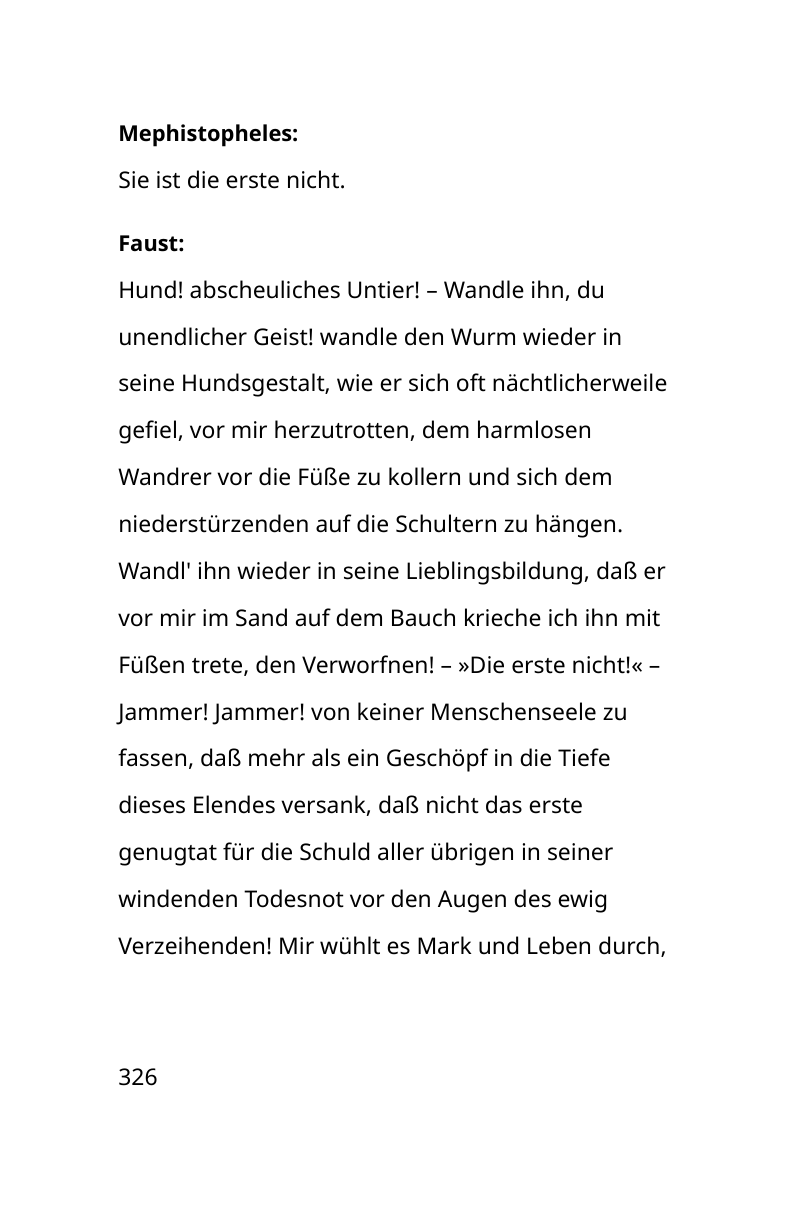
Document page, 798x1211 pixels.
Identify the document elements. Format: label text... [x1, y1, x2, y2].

text Faust: Hund! abscheuliches Untier! – Wandle ihn, du unendlicher Geist! wandle den Wurm wieder in seine Hundsgestalt, wie er sich oft nächtlicherweile gefiel, vor mir herzutrotten, dem harmlosen Wandrer vor die Füße zu kollern und sich dem niederstürzenden auf die Schultern zu hängen. Wandl' ihn wieder in seine Lieblingsbildung, daß er vor mir im Sand auf dem Bauch krieche ich ihn mit Füßen trete, den Verworfnen! – »Die erste nicht!« – Jammer! Jammer! von keiner Menschenseele zu fassen, daß mehr als ein Geschöpf in die Tiefe dieses Elendes versank, daß nicht das erste genugtat für die Schuld aller übrigen in seiner windenden Todesnot vor den Augen des ewig Verzeihenden! Mir wühlt es Mark und Leben durch, [118, 228, 679, 961]
text Mephistopheles: Sie ist die erste nicht. [118, 118, 679, 195]
